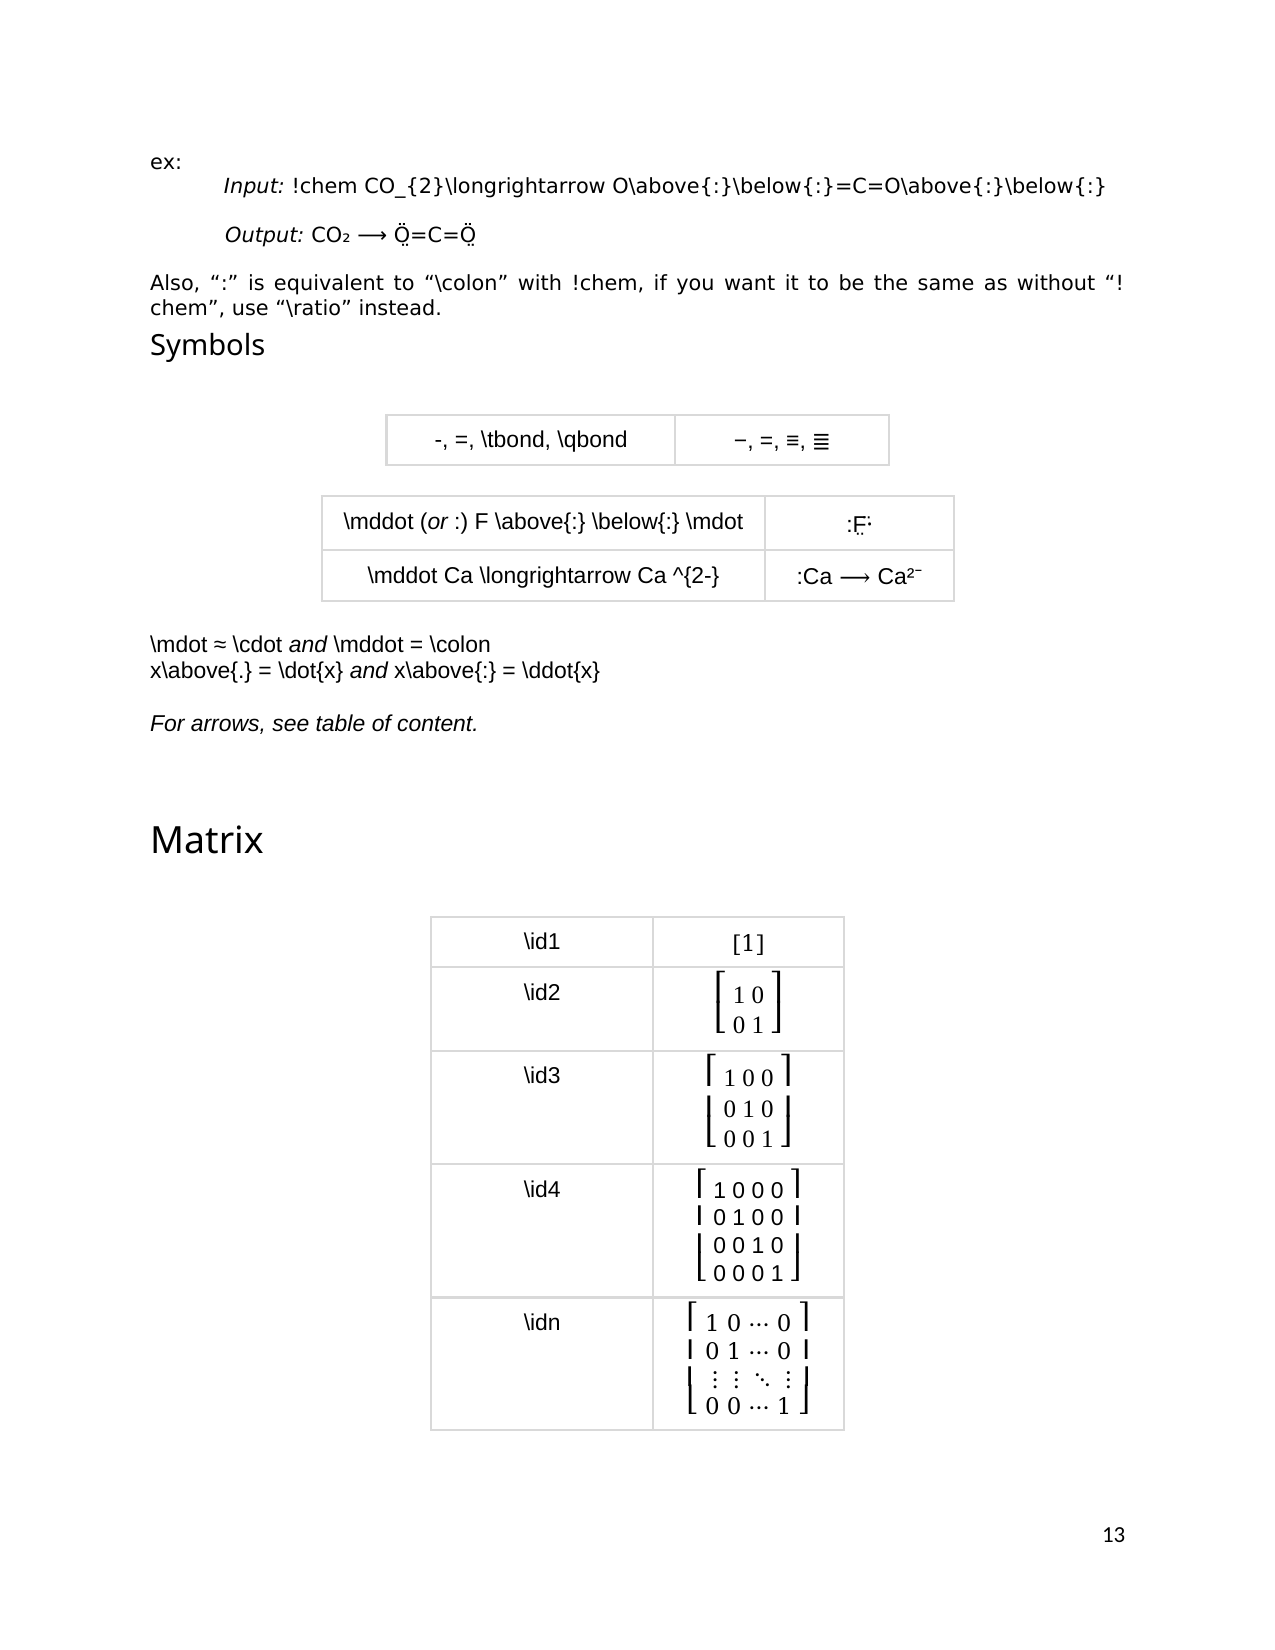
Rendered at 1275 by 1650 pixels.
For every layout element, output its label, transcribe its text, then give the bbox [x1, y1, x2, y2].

table_cell \mddot Ca \longrightarrow Ca ^{2-} [323, 551, 764, 600]
table_cell \id2 [432, 968, 652, 1049]
text Output: CO₂ ⟶ Ö̤=C=Ö̤ [150, 223, 1125, 247]
table_header \id1 [432, 918, 652, 966]
subtitle Symbols [150, 324, 1125, 364]
table_header \mddot (or :) F \above{:} \below{:} \mdot [323, 497, 764, 549]
table_cell ⎡ 1 0 0 ⎤ ⎢ 0 1 0 ⎥ ⎣ 0 0 1 ⎦ [654, 1052, 843, 1163]
text \mdot ≈ \cdot and \mddot = \colon [150, 631, 1125, 657]
table_cell ⎡ 1 0 ⎤ ⎣ 0 1 ⎦ [654, 968, 843, 1049]
table_cell \idn [432, 1299, 652, 1429]
table_header [1] [654, 918, 843, 966]
text Also, “:” is equivalent to “\colon” with !chem, if you want it to be the same as without “!chem”, use “\ratio” instead. [150, 271, 1125, 320]
table_header -, =, \tbond, \qbond [388, 416, 674, 464]
text x\above{.} = \dot{x} and x\above{:} = \ddot{x} [150, 657, 1125, 683]
text Input: !chem CO_{2}\longrightarrow O\above{:}\below{:}=C=O\above{:}\below{:} [150, 174, 1125, 223]
table_cell ⎡ 1 0 0 0 ⎤ ⎢ 0 1 0 0 ⎥ ⎢ 0 0 1 0 ⎥ ⎣ 0 0 0 1 ⎦ [654, 1165, 843, 1296]
table_cell :Ca ⟶ Ca²⁻ [766, 551, 953, 600]
table_header :F̤̈⸱ [766, 497, 953, 549]
text For arrows, see table of content. [150, 710, 1125, 736]
table_cell \id4 [432, 1165, 652, 1296]
text ex: [150, 150, 1125, 174]
subtitle Matrix [150, 814, 1125, 865]
table_cell \id3 [432, 1052, 652, 1163]
table_header −, =, ≡, ≣ [676, 416, 888, 464]
table_cell ⎡ 1 0 ⋯ 0 ⎤ ⎢ 0 1 ⋯ 0 ⎥ ⎢ ⋮ ⋮ ⋱ ⋮ ⎥ ⎣ 0 0 ⋯ 1 ⎦ [654, 1299, 843, 1429]
